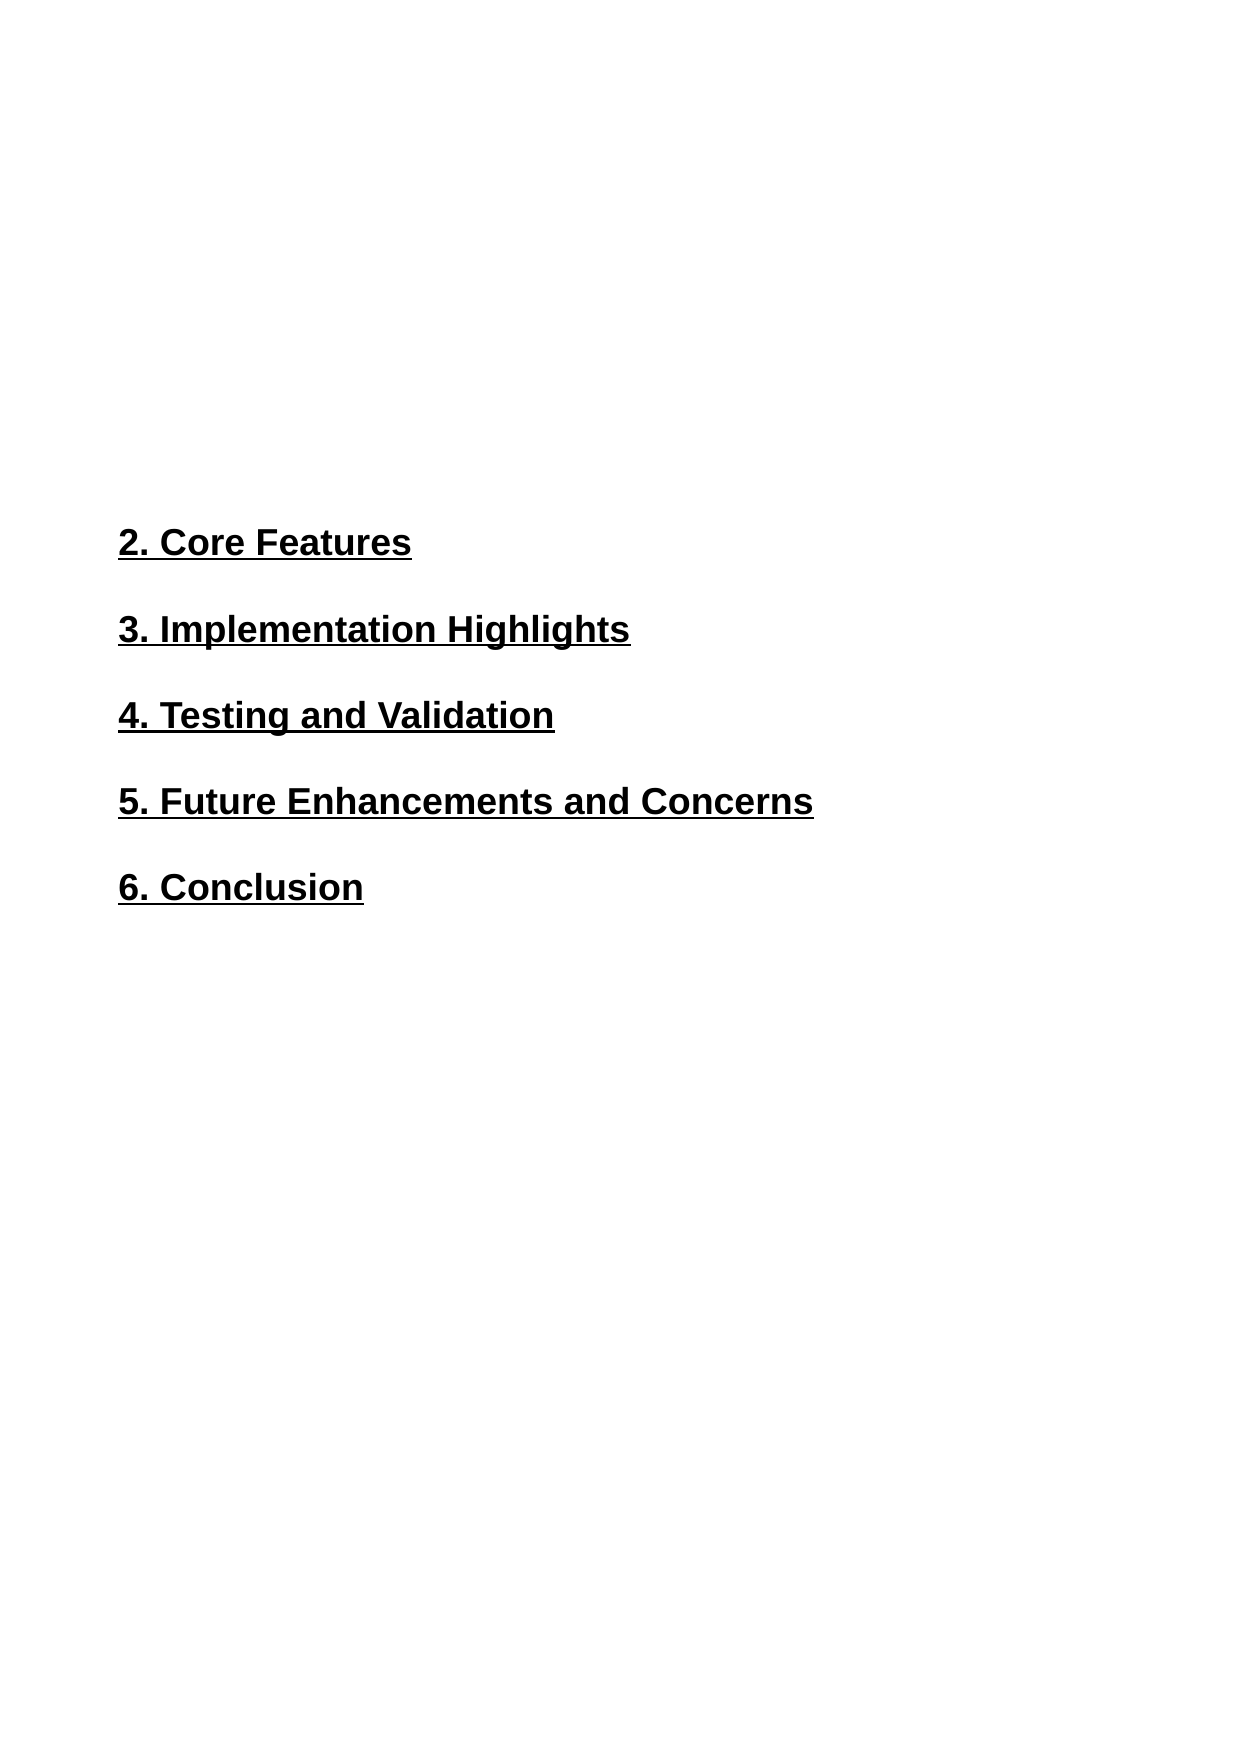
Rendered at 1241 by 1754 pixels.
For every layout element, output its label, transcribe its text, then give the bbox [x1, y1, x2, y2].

text 3. Implementation Highlights [118, 607, 1122, 650]
text 5. Future Enhancements and Concerns [118, 779, 1122, 822]
text 6. Conclusion [118, 866, 1122, 909]
text 2. Core Features [118, 521, 1122, 564]
text 4. Testing and Validation [118, 693, 1122, 736]
